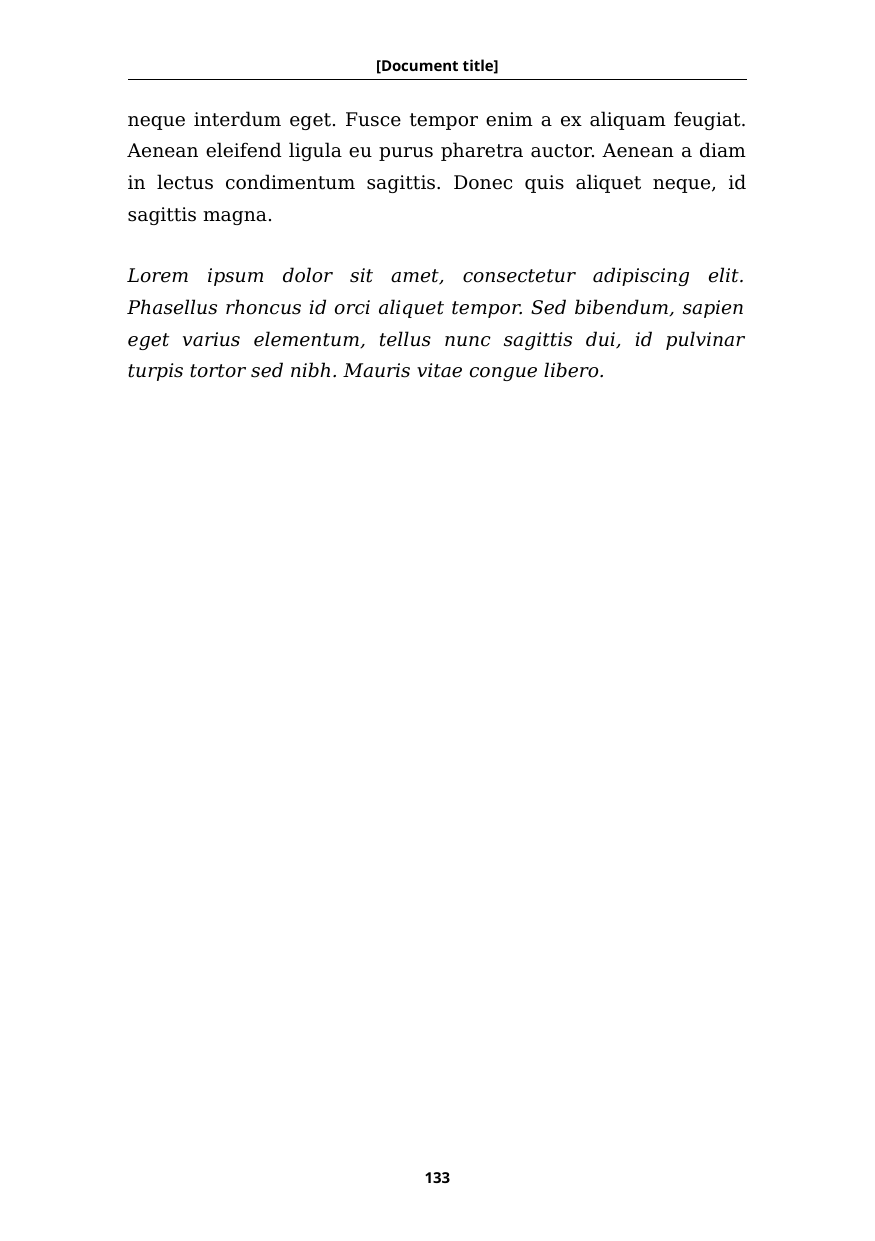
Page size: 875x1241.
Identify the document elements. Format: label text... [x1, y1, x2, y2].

text neque interdum eget. Fusce tempor enim a ex aliquam feugiat. Aenean eleifend ligula eu purus pharetra auctor. Aenean a diam in lectus condimentum sagittis. Donec quis aliquet neque, id sagittis magna. [127, 109, 747, 226]
text Lorem ipsum dolor sit amet, consectetur adipiscing elit. Phasellus rhoncus id orci aliquet tempor. Sed bibendum, sapien eget varius elementum, tellus nunc sagittis dui, id pulvinar turpis tortor sed nibh. Mauris vitae congue libero. [127, 265, 747, 382]
